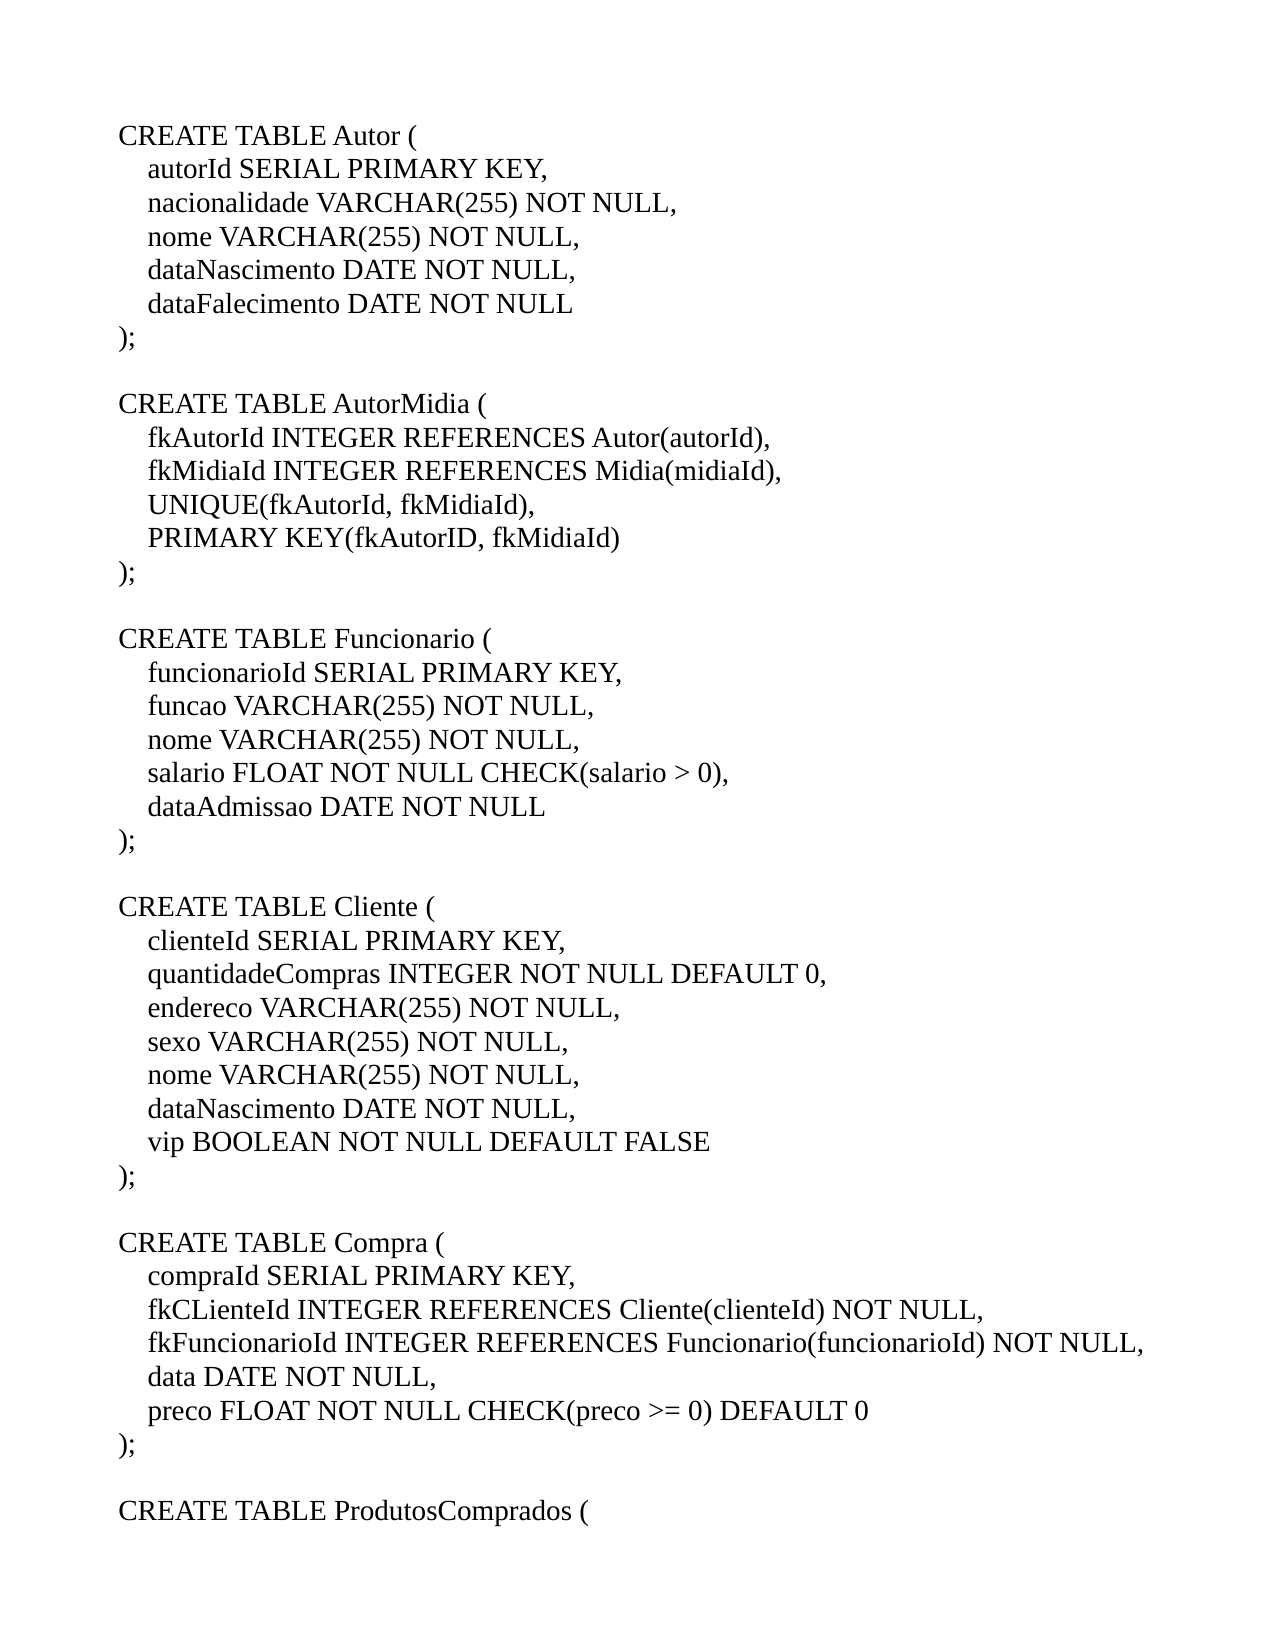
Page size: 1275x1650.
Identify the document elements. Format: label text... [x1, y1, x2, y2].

text ); [118, 1426, 1157, 1460]
text ); [118, 1158, 1157, 1191]
text CREATE TABLE Autor ( [118, 118, 1157, 152]
text vip BOOLEAN NOT NULL DEFAULT FALSE [118, 1124, 1157, 1158]
text CREATE TABLE Compra ( [118, 1225, 1157, 1258]
text nacionalidade VARCHAR(255) NOT NULL, [118, 185, 1157, 219]
text nome VARCHAR(255) NOT NULL, [118, 1057, 1157, 1091]
text fkAutorId INTEGER REFERENCES Autor(autorId), [118, 420, 1157, 453]
text endereco VARCHAR(255) NOT NULL, [118, 990, 1157, 1024]
text nome VARCHAR(255) NOT NULL, [118, 722, 1157, 755]
text quantidadeCompras INTEGER NOT NULL DEFAULT 0, [118, 957, 1157, 990]
text clienteId SERIAL PRIMARY KEY, [118, 923, 1157, 957]
text fkFuncionarioId INTEGER REFERENCES Funcionario(funcionarioId) NOT NULL, [118, 1326, 1157, 1359]
text dataFalecimento DATE NOT NULL [118, 286, 1157, 319]
text CREATE TABLE AutorMidia ( [118, 386, 1157, 420]
text CREATE TABLE Funcionario ( [118, 621, 1157, 655]
text ); [118, 554, 1157, 588]
text dataNascimento DATE NOT NULL, [118, 1091, 1157, 1124]
text autorId SERIAL PRIMARY KEY, [118, 152, 1157, 185]
text ); [118, 319, 1157, 353]
text dataAdmissao DATE NOT NULL [118, 789, 1157, 822]
text CREATE TABLE Cliente ( [118, 889, 1157, 923]
text CREATE TABLE ProdutosComprados ( [118, 1493, 1157, 1527]
text sexo VARCHAR(255) NOT NULL, [118, 1024, 1157, 1057]
text funcionarioId SERIAL PRIMARY KEY, [118, 655, 1157, 688]
text fkMidiaId INTEGER REFERENCES Midia(midiaId), [118, 453, 1157, 487]
text fkCLienteId INTEGER REFERENCES Cliente(clienteId) NOT NULL, [118, 1292, 1157, 1326]
text ); [118, 822, 1157, 856]
text data DATE NOT NULL, [118, 1359, 1157, 1393]
text PRIMARY KEY(fkAutorID, fkMidiaId) [118, 521, 1157, 554]
text dataNascimento DATE NOT NULL, [118, 252, 1157, 286]
text nome VARCHAR(255) NOT NULL, [118, 219, 1157, 252]
text compraId SERIAL PRIMARY KEY, [118, 1258, 1157, 1292]
text funcao VARCHAR(255) NOT NULL, [118, 688, 1157, 722]
text UNIQUE(fkAutorId, fkMidiaId), [118, 487, 1157, 521]
text salario FLOAT NOT NULL CHECK(salario > 0), [118, 755, 1157, 789]
text preco FLOAT NOT NULL CHECK(preco >= 0) DEFAULT 0 [118, 1393, 1157, 1426]
